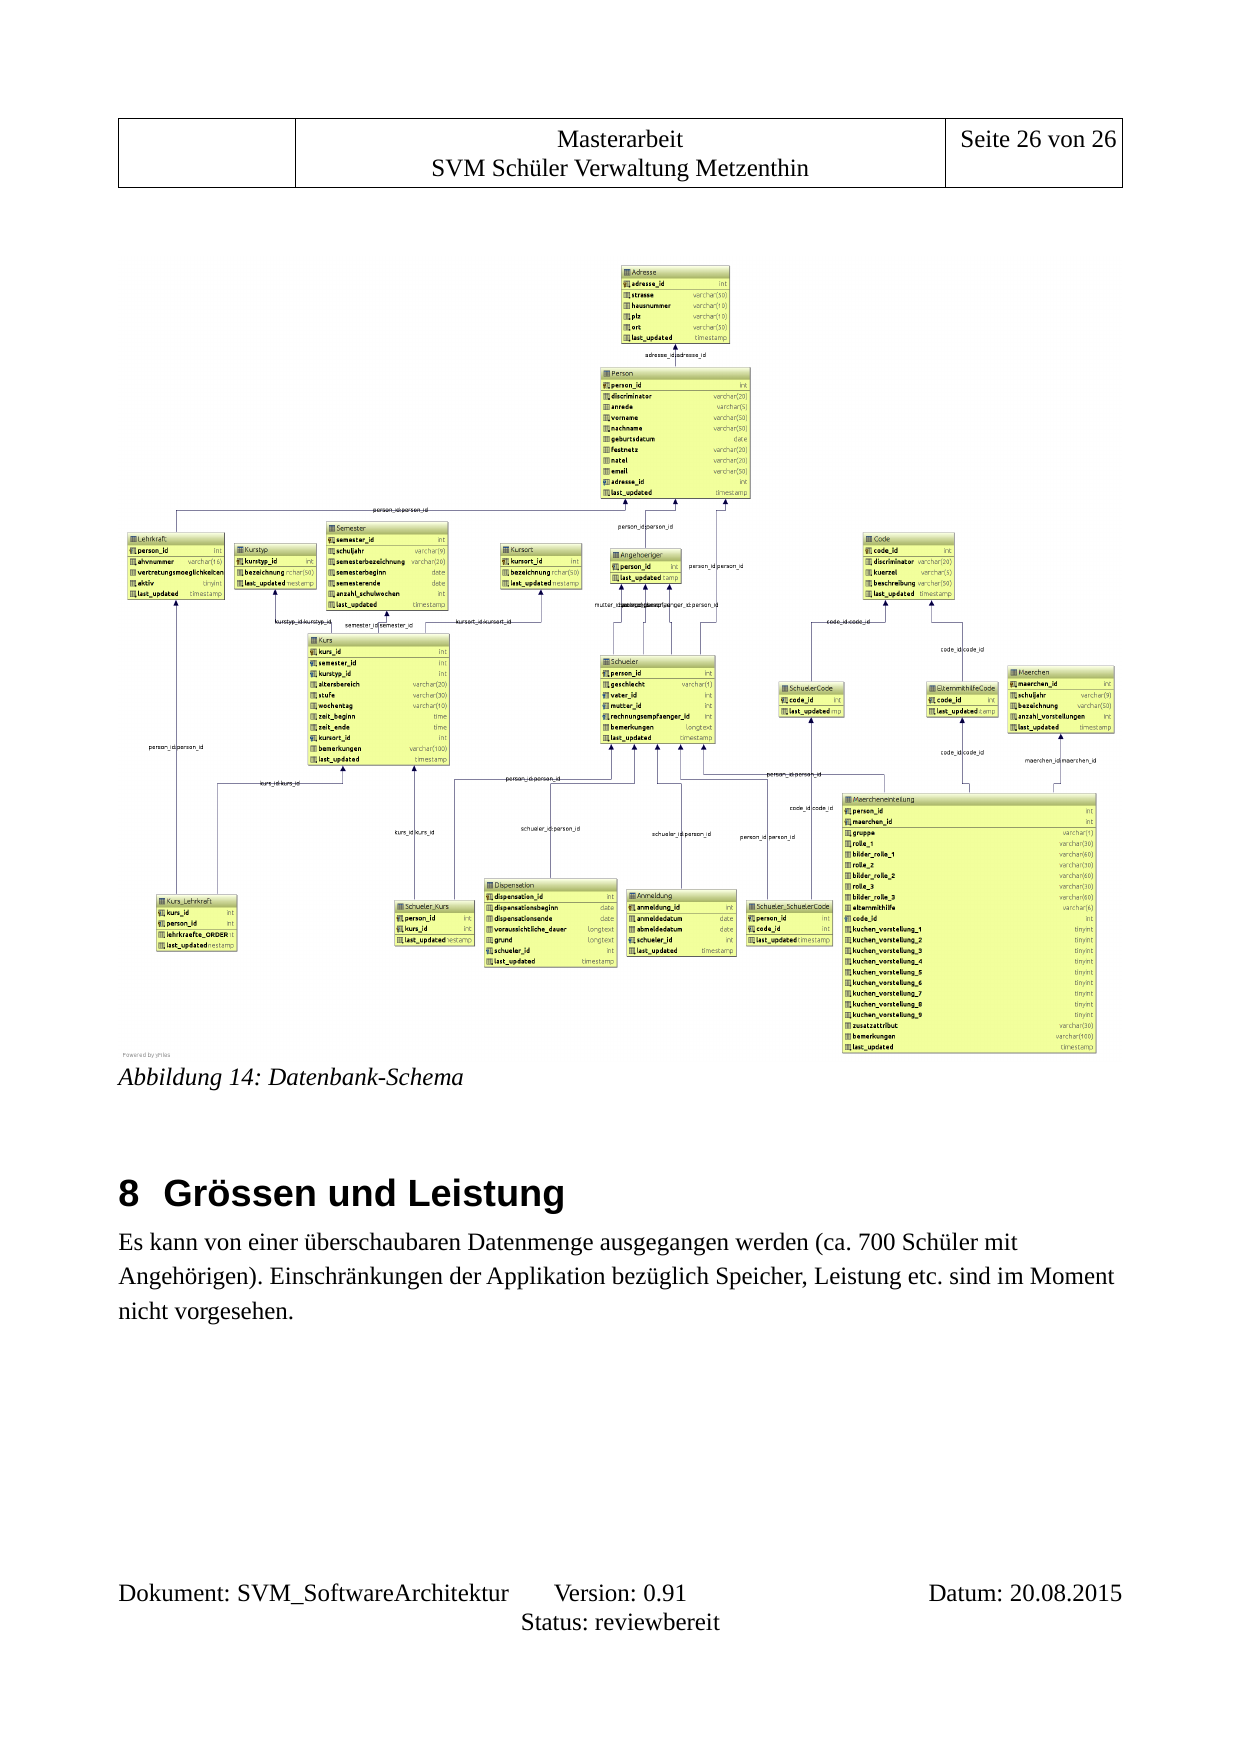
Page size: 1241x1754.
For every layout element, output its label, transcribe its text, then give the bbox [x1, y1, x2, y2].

subtitle Grössen und Leistung [118, 1171, 1122, 1214]
text Es kann von einer überschaubaren Datenmenge ausgegangen werden (ca. 700 Schüler mit Angehörigen). Einschränkungen der Applikation bezüglich Speicher, Leistung etc. sind im Moment nicht vorgesehen. [118, 1227, 1122, 1324]
picture [118, 256, 1123, 1062]
text Abbildung 14: Datenbank-Schema [118, 1062, 1122, 1091]
